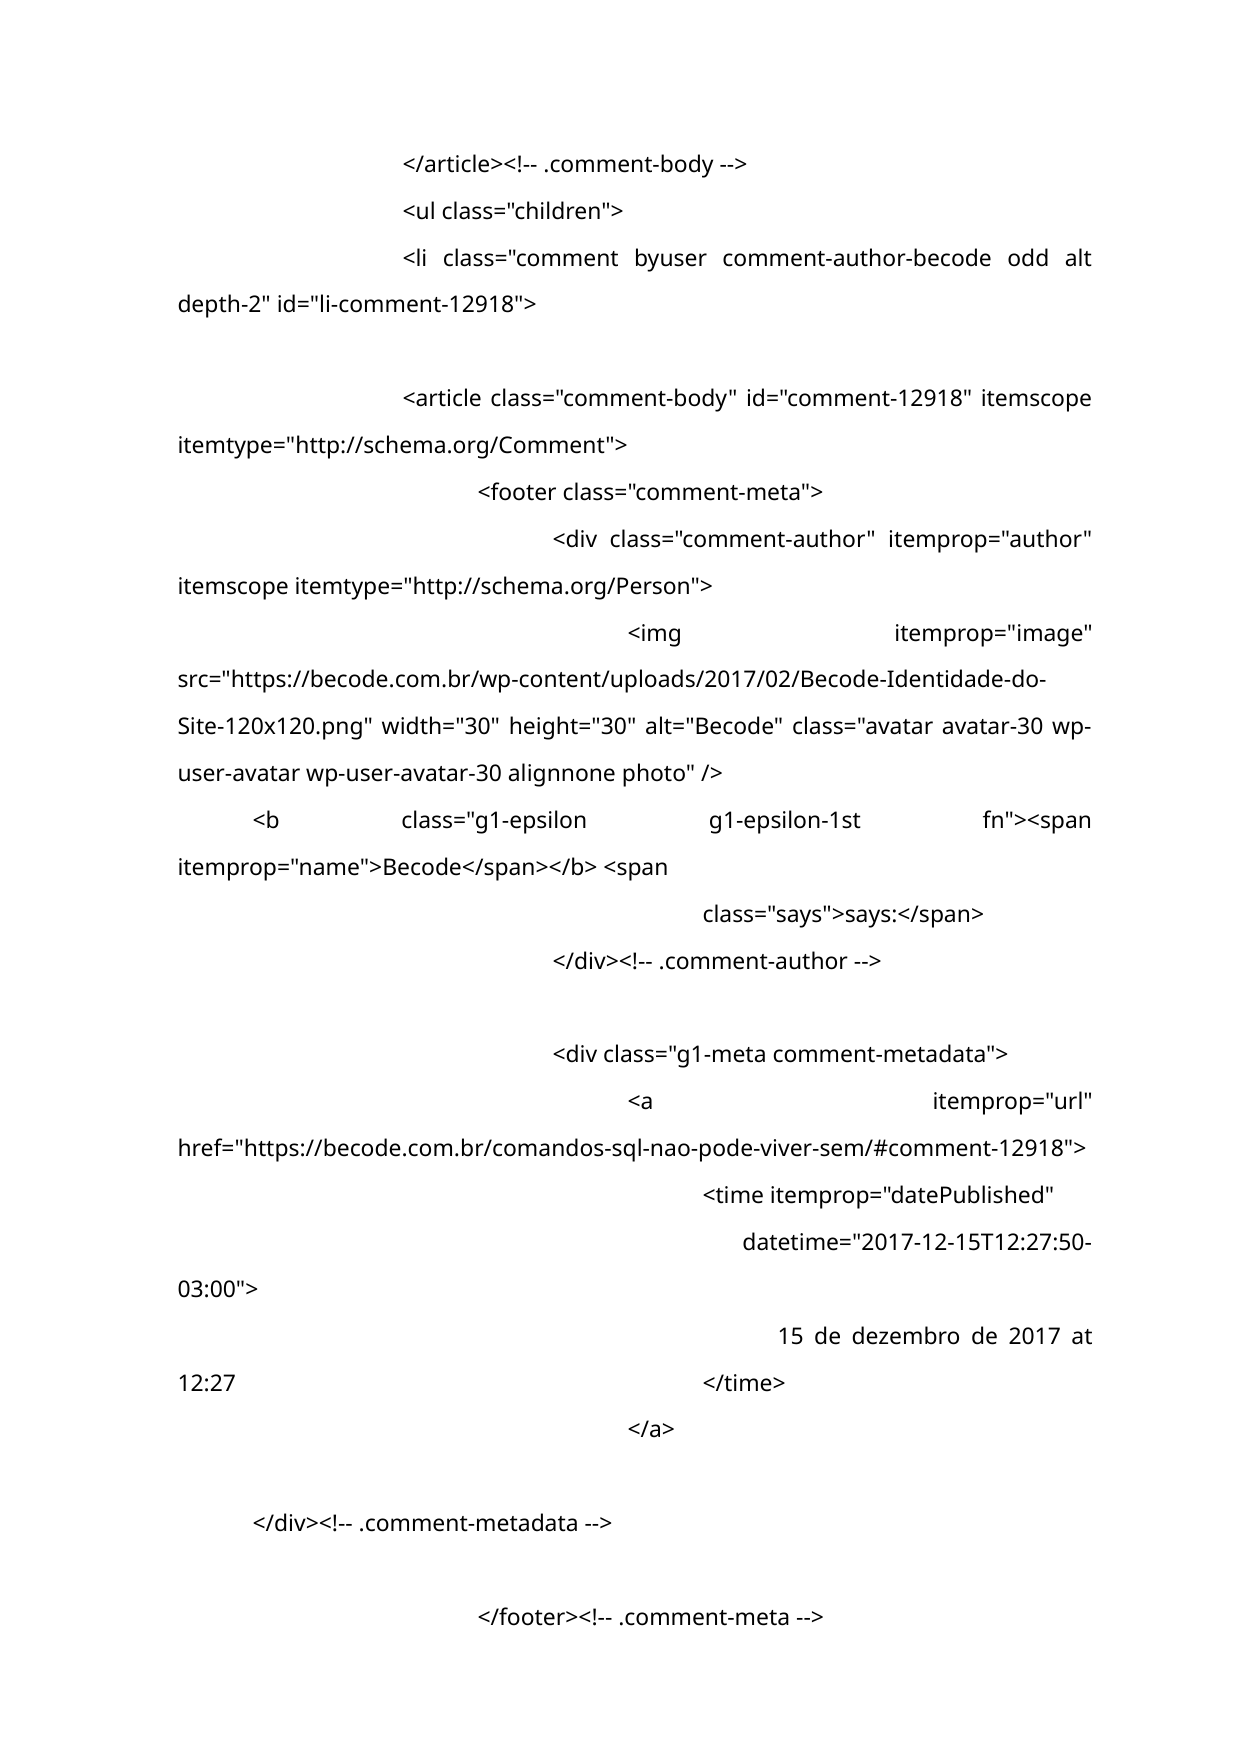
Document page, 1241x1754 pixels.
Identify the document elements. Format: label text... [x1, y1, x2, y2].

text </article><!-- .comment-body --> [177, 148, 1092, 179]
text </div><!-- .comment-author --> [177, 944, 1092, 976]
text <div class="g1-meta comment-metadata"> [177, 1038, 1092, 1069]
text <article class="comment-body" id="comment-12918" itemscope itemtype="http://schema.org/Comment"> [177, 382, 1092, 460]
text <div class="comment-author" itemprop="author" itemscope itemtype="http://schema.org/Person"> [177, 523, 1092, 601]
text </a> [177, 1413, 1092, 1444]
text <ul class="children"> [177, 194, 1092, 226]
text <footer class="comment-meta"> [177, 476, 1092, 507]
text <time itemprop="datePublished" [177, 1179, 1092, 1210]
text <img itemprop="image" src="https://becode.com.br/wp-content/uploads/2017/02/Becode-Identidade-do-Site-120x120.png" width="30" height="30" alt="Becode" class="avatar avatar-30 wp-user-avatar wp-user-avatar-30 alignnone photo" /> <b class="g1-epsilon g1-epsilon-1st fn"><span itemprop="name">Becode</span></b> <span [177, 616, 1092, 882]
text <li class="comment byuser comment-author-becode odd alt depth-2" id="li-comment-12918"> [177, 241, 1092, 319]
text <a itemprop="url" href="https://becode.com.br/comandos-sql-nao-pode-viver-sem/#comment-12918"> [177, 1085, 1092, 1163]
text datetime="2017-12-15T12:27:50-03:00"> [177, 1226, 1092, 1304]
text class="says">says:</span> [177, 898, 1092, 929]
text 15 de dezembro de 2017 at 12:27 </time> [177, 1319, 1092, 1398]
text </div><!-- .comment-metadata --> [177, 1460, 1092, 1538]
text </footer><!-- .comment-meta --> [177, 1601, 1092, 1632]
